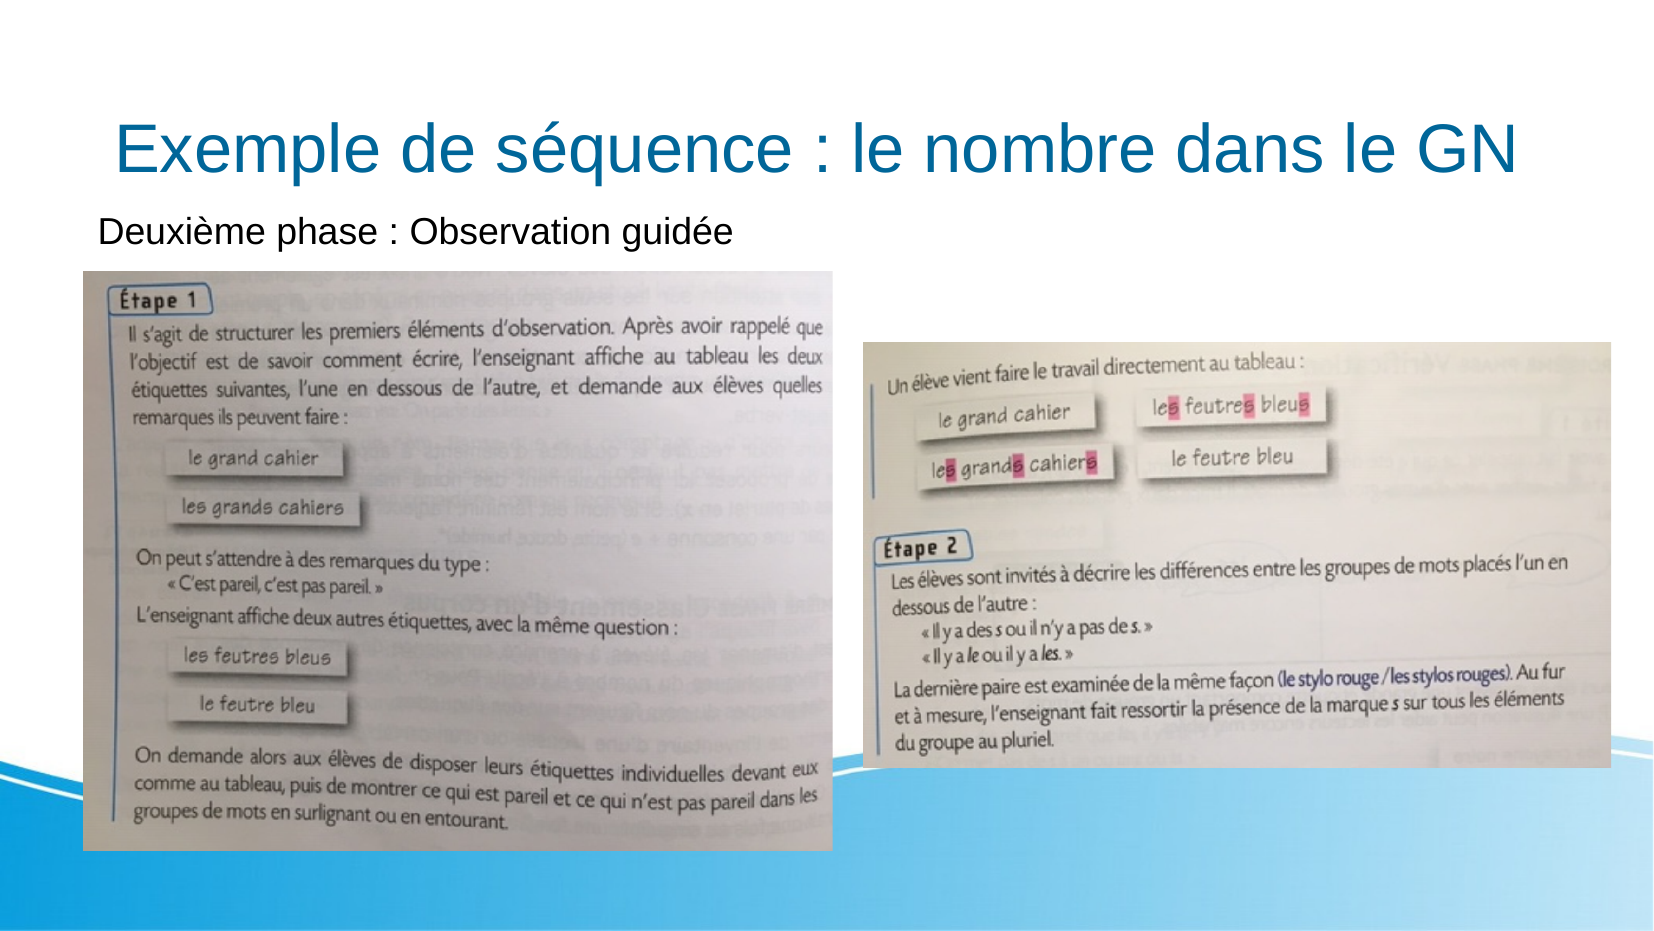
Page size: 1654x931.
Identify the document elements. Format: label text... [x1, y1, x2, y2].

title Exemple de séquence : le nombre dans le GN [82, 70, 1571, 227]
text_box Deuxième phase : Observation guidée [82, 203, 815, 302]
picture [0, 271, 1654, 931]
